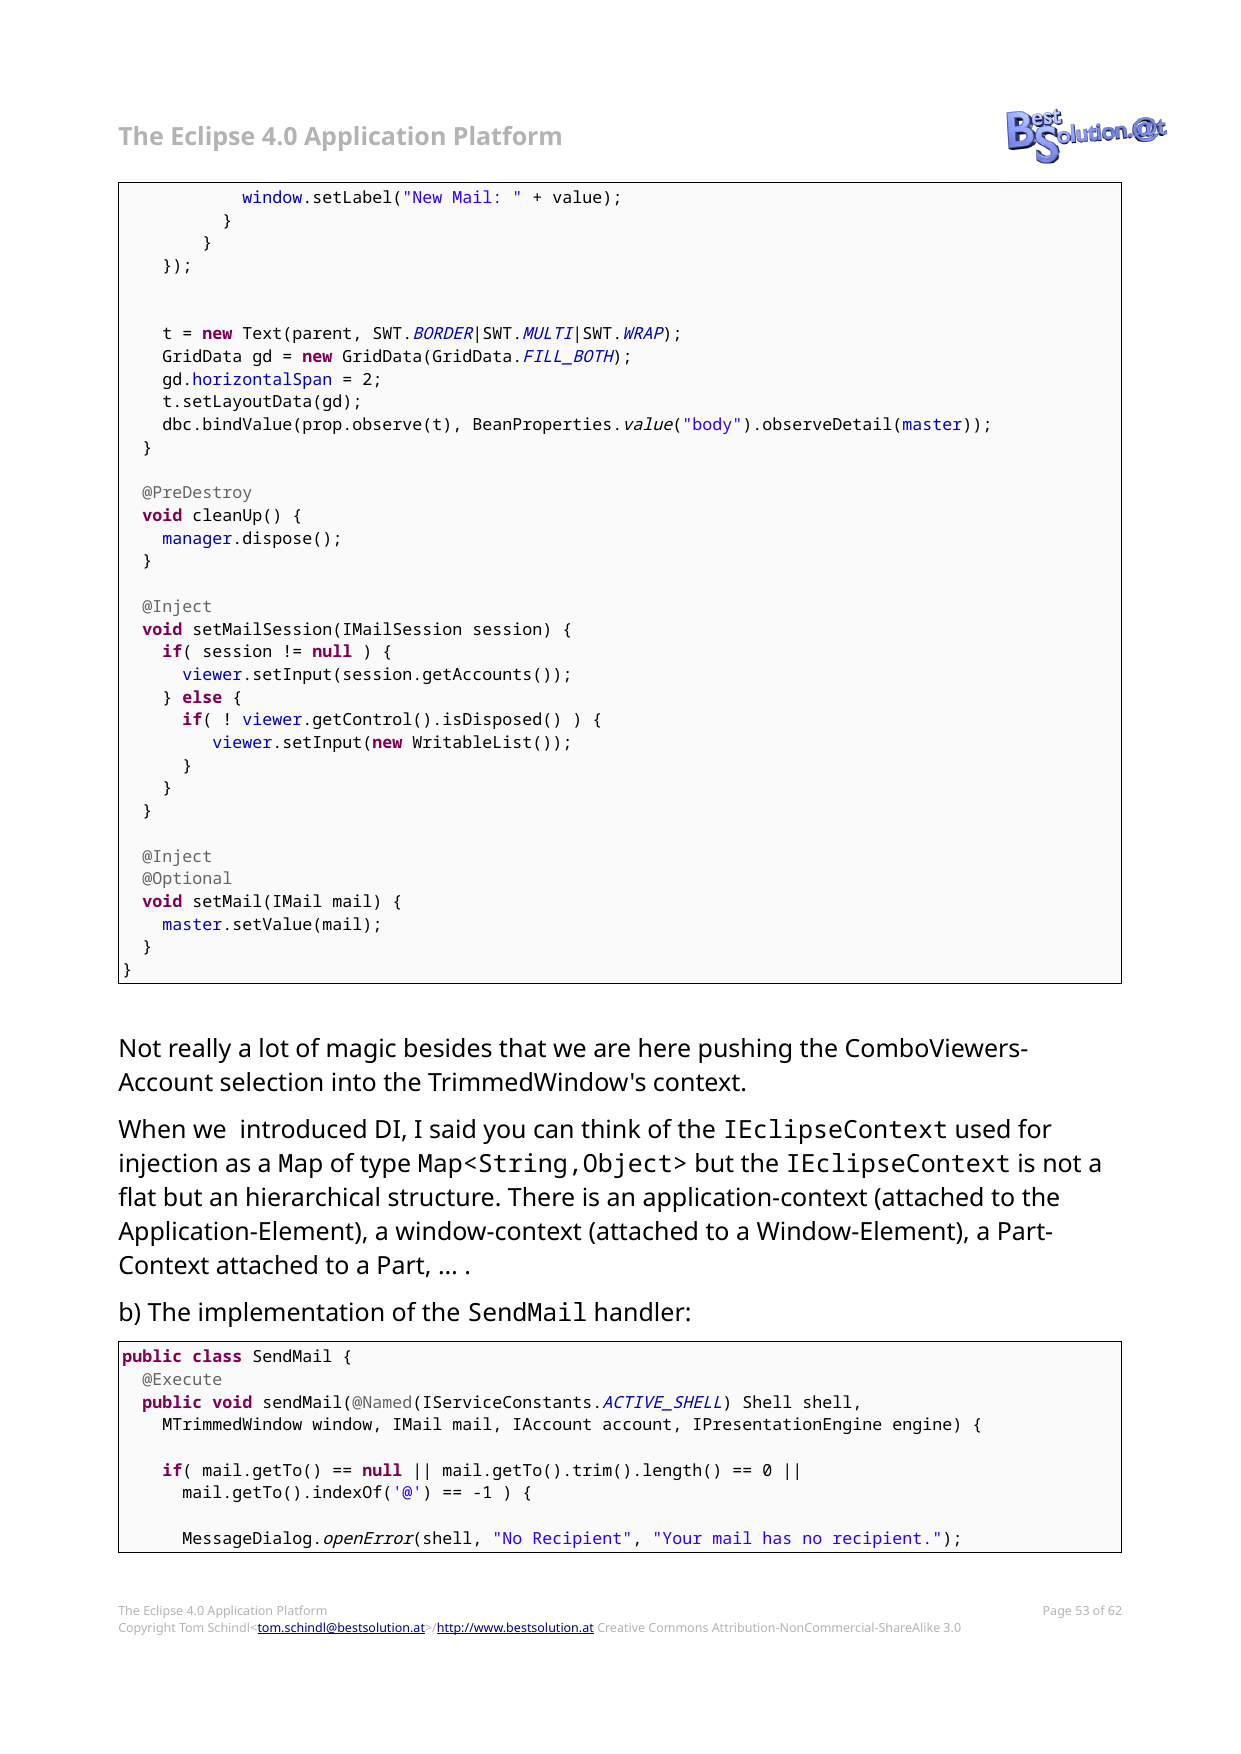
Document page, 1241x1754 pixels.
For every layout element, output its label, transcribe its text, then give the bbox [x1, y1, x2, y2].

text Not really a lot of magic besides that we are here pushing the ComboViewers-Account selection into the TrimmedWindow's context. [118, 1031, 1122, 1099]
text manager.dispose(); [119, 522, 1121, 545]
picture [1002, 101, 1181, 191]
text t = new Text(parent, SWT.BORDER|SWT.MULTI|SWT.WRAP); [119, 318, 1121, 341]
text @Inject [119, 840, 1121, 863]
text @Optional [119, 863, 1121, 886]
text public class SendMail { [119, 1342, 1121, 1364]
text viewer.setInput(new WritableList()); [119, 727, 1121, 749]
text gd.horizontalSpan = 2; [119, 363, 1121, 386]
text } [119, 795, 1121, 817]
text } [119, 931, 1121, 954]
text void setMail(IMail mail) { [119, 886, 1121, 908]
text } [119, 431, 1121, 454]
text void setMailSession(IMailSession session) { [119, 613, 1121, 636]
text MessageDialog.openError(shell, "No Recipient", "Your mail has no recipient."); [119, 1523, 1121, 1552]
text void cleanUp() { [119, 499, 1121, 522]
text @Execute [119, 1364, 1121, 1386]
text b) The implementation of the SendMail handler: [118, 1294, 1122, 1328]
text } else { [119, 681, 1121, 704]
text public void sendMail(@Named(IServiceConstants.ACTIVE_SHELL) Shell shell, MTrimmedWindow window, IMail mail, IAccount account, IPresentationEngine engine) { [119, 1386, 1121, 1454]
text @Inject [119, 590, 1121, 613]
text } [119, 772, 1121, 795]
text When we introduced DI, I said you can think of the IEclipseContext used for injection as a Map of type Map<String,Object> but the IEclipseContext is not a flat but an hierarchical structure. There is an application-context (attached to the Application-Element), a window-context (attached to a Window-Element), a Part-Context attached to a Part, … . [118, 1112, 1122, 1282]
text if( session != null ) { [119, 636, 1121, 658]
text viewer.setInput(session.getAccounts()); [119, 658, 1121, 681]
text @PreDestroy [119, 477, 1121, 499]
text if( ! viewer.getControl().isDisposed() ) { [119, 704, 1121, 727]
text t.setLayoutData(gd); [119, 386, 1121, 409]
text if( mail.getTo() == null || mail.getTo().trim().length() == 0 || mail.getTo().indexOf('@') == -1 ) { [119, 1454, 1121, 1523]
text } [119, 954, 1121, 983]
text GridData gd = new GridData(GridData.FILL_BOTH); [119, 341, 1121, 363]
text } [119, 545, 1121, 568]
text master.setValue(mail); [119, 908, 1121, 931]
text } [119, 749, 1121, 772]
text dbc.bindValue(prop.observe(t), BeanProperties.value("body").observeDetail(master)); [119, 409, 1121, 431]
text window.setLabel("New Mail: " + value); } } }); [119, 183, 1121, 272]
